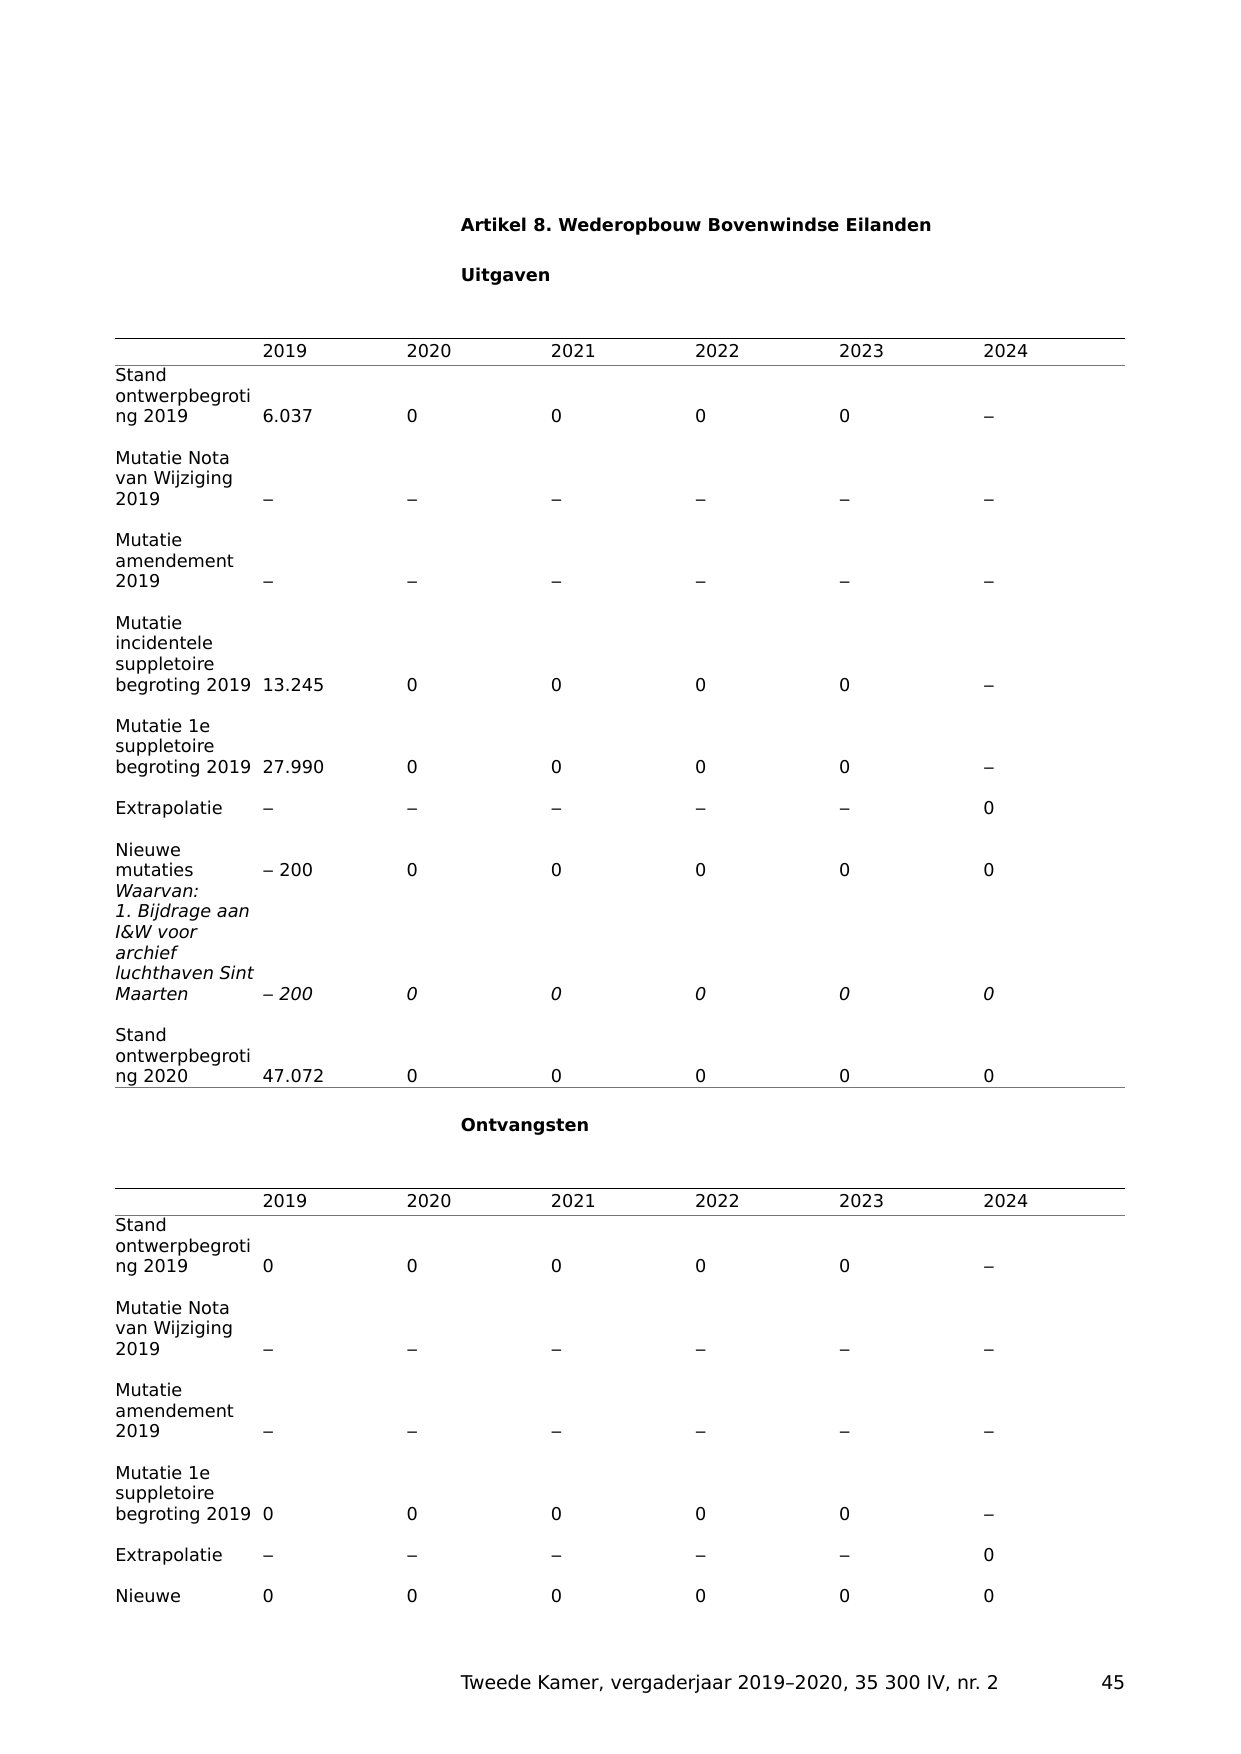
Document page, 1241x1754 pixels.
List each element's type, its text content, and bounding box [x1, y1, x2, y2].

table_cell 0 [692, 366, 836, 427]
table_cell ‒ [836, 448, 980, 509]
table_cell 0 [836, 716, 980, 778]
table_cell [115, 695, 259, 716]
table_cell [980, 510, 1125, 530]
table_cell 0 [980, 901, 1125, 1004]
table_cell [692, 510, 836, 530]
table_cell [548, 1360, 692, 1380]
table_cell 2021 [548, 339, 692, 365]
table_cell Extrapolatie [115, 1545, 259, 1566]
table_cell [548, 510, 692, 530]
text Ontvangsten [461, 1113, 1125, 1136]
table_cell 0 [836, 613, 980, 695]
table_cell [115, 1277, 259, 1298]
text Artikel 8. Wederopbouw Bovenwindse Eilanden [461, 213, 1125, 236]
table_cell 0 [836, 366, 980, 427]
table_cell Extrapolatie [115, 798, 259, 819]
table_cell [259, 778, 403, 798]
table_cell Mutatie Nota van Wijziging 2019 [115, 1298, 259, 1359]
table_cell [404, 1360, 548, 1380]
table_cell [115, 1360, 259, 1380]
table_cell [115, 1525, 259, 1545]
table_cell [548, 695, 692, 716]
table_cell [548, 1525, 692, 1545]
table_cell [259, 1277, 403, 1298]
table_cell 0 [836, 1216, 980, 1277]
table_cell ‒ [259, 448, 403, 509]
table_cell [115, 1005, 259, 1025]
table_cell 0 [404, 716, 548, 778]
table_cell [980, 1005, 1125, 1025]
table_cell [980, 427, 1125, 448]
table_cell [259, 1525, 403, 1545]
table_cell 0 [980, 1545, 1125, 1566]
table_cell ‒ [404, 798, 548, 819]
table_cell ‒ [692, 1298, 836, 1359]
table_cell 2023 [836, 1189, 980, 1214]
table_cell [115, 778, 259, 798]
table_cell 0 [404, 840, 548, 881]
table_cell [836, 1566, 980, 1586]
table_cell ‒ [980, 613, 1125, 695]
table_cell [259, 510, 403, 530]
table_cell ‒ [692, 530, 836, 592]
table_cell [980, 1566, 1125, 1586]
table_cell [259, 592, 403, 613]
table_cell 2024 [980, 1189, 1125, 1214]
table_cell [548, 778, 692, 798]
table_cell ‒ [836, 798, 980, 819]
table_cell 0 [980, 1025, 1125, 1087]
table_cell [836, 592, 980, 613]
table_cell 0 [692, 1216, 836, 1277]
table_cell ‒ [548, 1545, 692, 1566]
table_cell 47.072 [259, 1025, 403, 1087]
table_cell [980, 1525, 1125, 1545]
table_cell [836, 1525, 980, 1545]
table_cell [548, 592, 692, 613]
table_cell 0 [404, 366, 548, 427]
table_cell Stand ontwerpbegroting 2019 [115, 366, 259, 427]
table_cell 0 [692, 1586, 836, 1607]
table_cell 2023 [836, 339, 980, 365]
table_cell ‒ [259, 530, 403, 592]
table_cell [259, 1360, 403, 1380]
table_cell [836, 1277, 980, 1298]
table_cell ‒ [692, 448, 836, 509]
table_cell 0 [980, 798, 1125, 819]
table_cell 2021 [548, 1189, 692, 1214]
table_cell [548, 1442, 692, 1463]
table_cell ‒ [692, 1545, 836, 1566]
table_cell [548, 1277, 692, 1298]
table_cell [836, 1360, 980, 1380]
table_cell 2020 [404, 339, 548, 365]
table_cell 2019 [259, 339, 403, 365]
table_cell [836, 819, 980, 839]
table_cell [692, 1360, 836, 1380]
table_cell ‒ [404, 1545, 548, 1566]
table_cell 0 [548, 1216, 692, 1277]
table_cell [980, 1277, 1125, 1298]
table_cell [259, 427, 403, 448]
table_cell 0 [836, 1463, 980, 1524]
table_cell 0 [548, 901, 692, 1004]
table_cell ‒ [259, 1380, 403, 1442]
table_cell Stand ontwerpbegroting 2019 [115, 1216, 259, 1277]
table_cell [259, 695, 403, 716]
table_cell [404, 881, 548, 901]
table_cell [692, 1442, 836, 1463]
table_cell 2020 [404, 1189, 548, 1214]
table_cell 0 [692, 901, 836, 1004]
table_cell 0 [548, 1025, 692, 1087]
table_cell [980, 819, 1125, 839]
table_cell ‒ [836, 1380, 980, 1442]
table_cell ‒ [548, 1298, 692, 1359]
table_cell Waarvan: [115, 881, 259, 901]
table_cell [115, 1189, 259, 1214]
table_cell [692, 1525, 836, 1545]
table_cell 0 [836, 840, 980, 881]
table_cell [692, 427, 836, 448]
table_cell [115, 819, 259, 839]
table_cell 0 [692, 1463, 836, 1524]
table_cell ‒ [980, 716, 1125, 778]
table_cell 0 [404, 1463, 548, 1524]
table_cell 0 [692, 613, 836, 695]
table_cell [404, 1525, 548, 1545]
table_cell 0 [404, 901, 548, 1004]
table_cell Nieuwe mutaties [115, 840, 259, 881]
table_cell ‒ [404, 1298, 548, 1359]
table_cell ‒ [259, 1298, 403, 1359]
table_cell ‒ [980, 530, 1125, 592]
table_cell ‒ [692, 798, 836, 819]
table_cell [692, 695, 836, 716]
text Uitgaven [461, 263, 1125, 286]
table_cell 0 [548, 1463, 692, 1524]
table_cell 0 [692, 716, 836, 778]
table_cell [548, 819, 692, 839]
table_cell [548, 1005, 692, 1025]
table_cell 0 [404, 613, 548, 695]
table_cell [980, 695, 1125, 716]
table_cell [548, 427, 692, 448]
table_cell [404, 819, 548, 839]
table_cell ‒ [836, 1298, 980, 1359]
table_cell 6.037 [259, 366, 403, 427]
table_cell Stand ontwerpbegroting 2020 [115, 1025, 259, 1087]
table_cell ‒ [980, 366, 1125, 427]
table_cell Mutatie amendement 2019 [115, 530, 259, 592]
table_cell ‒ [836, 530, 980, 592]
table_cell ‒ [980, 1216, 1125, 1277]
table_header Tabel 25 Ontvangsten beleidsartikel 8. Wederopbouw Bovenwindse Eilanden (bedragen x € 1.000) [115, 1163, 1125, 1188]
table_cell ‒ [548, 1380, 692, 1442]
table_cell Mutatie 1e suppletoire begroting 2019 [115, 716, 259, 778]
table_cell ‒ [259, 1545, 403, 1566]
table_cell Mutatie incidentele suppletoire begroting 2019 [115, 613, 259, 695]
table_cell Mutatie 1e suppletoire begroting 2019 [115, 1463, 259, 1524]
table_cell [980, 592, 1125, 613]
table_cell [115, 1442, 259, 1463]
table_cell [115, 339, 259, 365]
table_cell 2019 [259, 1189, 403, 1214]
table_cell [115, 1566, 259, 1586]
table_cell 0 [259, 1463, 403, 1524]
table_cell [115, 427, 259, 448]
table_cell 2022 [692, 339, 836, 365]
table_cell 2024 [980, 339, 1125, 365]
table_cell Mutatie Nota van Wijziging 2019 [115, 448, 259, 509]
table_header Tabel 24 Uitgaven beleidsartikel 8. Wederopbouw Bovenwindse Eilanden (bedragen x € 1.000) [115, 313, 1125, 338]
table_cell [404, 1277, 548, 1298]
table_cell [259, 1566, 403, 1586]
table_cell [404, 427, 548, 448]
table_cell 27.990 [259, 716, 403, 778]
table_cell ‒ [404, 1380, 548, 1442]
table_cell ‒ [836, 1545, 980, 1566]
table_cell 0 [259, 1216, 403, 1277]
table_cell [404, 1442, 548, 1463]
table_cell [259, 881, 403, 901]
table_cell 0 [259, 1586, 403, 1607]
table_cell 0 [404, 1586, 548, 1607]
table_cell [259, 1005, 403, 1025]
table_cell [548, 1566, 692, 1586]
table_cell 0 [836, 901, 980, 1004]
table_cell [115, 510, 259, 530]
table_cell 0 [548, 1586, 692, 1607]
table_cell [980, 1442, 1125, 1463]
table_cell [404, 510, 548, 530]
table_cell [836, 427, 980, 448]
table_cell [980, 881, 1125, 901]
table_cell 0 [548, 613, 692, 695]
table_cell ‒ [259, 798, 403, 819]
table_cell 0 [404, 1025, 548, 1087]
table_cell [404, 778, 548, 798]
table_cell ‒ [548, 530, 692, 592]
table_cell [692, 819, 836, 839]
table_cell [836, 1005, 980, 1025]
table_cell 0 [548, 840, 692, 881]
table_cell [404, 1566, 548, 1586]
table_cell [980, 778, 1125, 798]
table_cell 0 [692, 840, 836, 881]
table_cell ‒ [980, 448, 1125, 509]
table_cell [692, 881, 836, 901]
table_cell Mutatie amendement 2019 [115, 1380, 259, 1442]
table_cell 0 [836, 1025, 980, 1087]
table_cell 0 [404, 1216, 548, 1277]
table_cell ‒ [548, 798, 692, 819]
table_cell [692, 778, 836, 798]
table_cell [404, 1005, 548, 1025]
table_cell 13.245 [259, 613, 403, 695]
table_cell [692, 1005, 836, 1025]
table_cell 2022 [692, 1189, 836, 1214]
table_cell 0 [980, 840, 1125, 881]
table_cell ‒ 200 [259, 840, 403, 881]
table_cell [980, 1360, 1125, 1380]
table_cell ‒ 200 [259, 901, 403, 1004]
table_cell [259, 1442, 403, 1463]
table_cell [404, 592, 548, 613]
table_cell [836, 1442, 980, 1463]
table_cell ‒ [692, 1380, 836, 1442]
table_cell ‒ [404, 530, 548, 592]
table_cell [836, 510, 980, 530]
table_cell [692, 592, 836, 613]
table_cell [692, 1277, 836, 1298]
table_cell [836, 695, 980, 716]
table_cell Nieuwe [115, 1586, 259, 1607]
table_cell [548, 881, 692, 901]
table_cell [115, 592, 259, 613]
table_cell [836, 778, 980, 798]
table_cell 0 [836, 1586, 980, 1607]
table_cell 0 [548, 716, 692, 778]
table_cell ‒ [980, 1298, 1125, 1359]
table_cell 0 [692, 1025, 836, 1087]
table_cell [836, 881, 980, 901]
table_cell 1. Bijdrage aan I&W voor archief luchthaven Sint Maarten [115, 901, 259, 1004]
table_cell [692, 1566, 836, 1586]
table_cell [259, 819, 403, 839]
table_cell [404, 695, 548, 716]
table_cell 0 [980, 1586, 1125, 1607]
table_cell ‒ [980, 1463, 1125, 1524]
table_cell ‒ [980, 1380, 1125, 1442]
table_cell ‒ [404, 448, 548, 509]
table_cell ‒ [548, 448, 692, 509]
table_cell 0 [548, 366, 692, 427]
